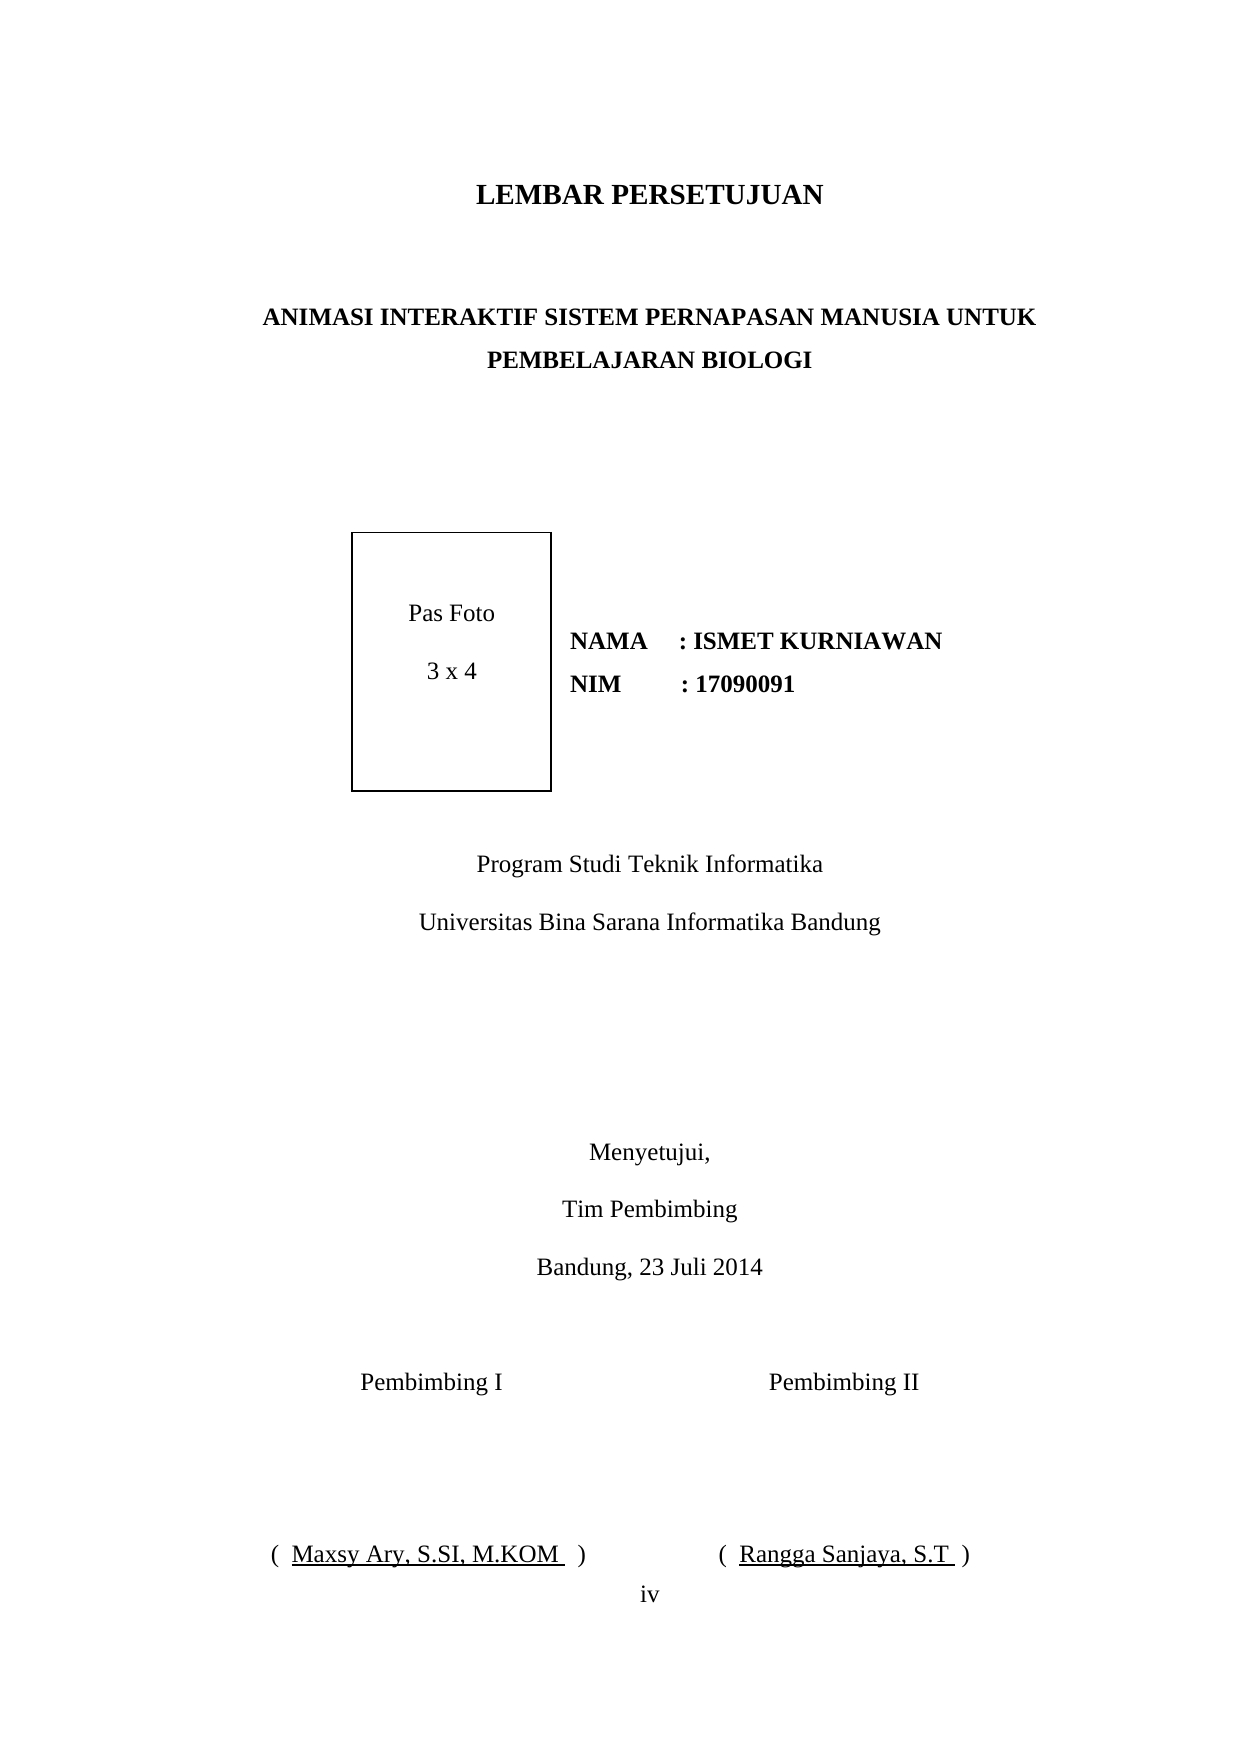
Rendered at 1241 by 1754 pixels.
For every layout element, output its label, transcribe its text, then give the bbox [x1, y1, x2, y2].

table_header Pembimbing II ( Rangga Sanjaya, S.T ) [638, 1367, 1050, 1568]
text ANIMASI INTERAKTIF SISTEM PERNAPASAN MANUSIA UNTUK PEMBELAJARAN BIOLOGI [236, 302, 1063, 374]
table_header Pembimbing I ( Maxsy Ary, S.SI, M.KOM ) [225, 1367, 638, 1568]
table_header [340, 532, 351, 792]
subtitle LEMBAR PERSETUJUAN [236, 177, 1063, 211]
text Tim Pembimbing [236, 1194, 1063, 1223]
text Program Studi Teknik Informatika Universitas Bina Sarana Informatika Bandung [236, 849, 1063, 935]
text Menyetujui, [236, 1137, 1063, 1165]
table_header NAMA : ISMET KURNIAWAN NIM : 17090091 [559, 532, 1002, 792]
table_header [552, 532, 559, 792]
text Bandung, 23 Juli 2014 [236, 1252, 1063, 1280]
